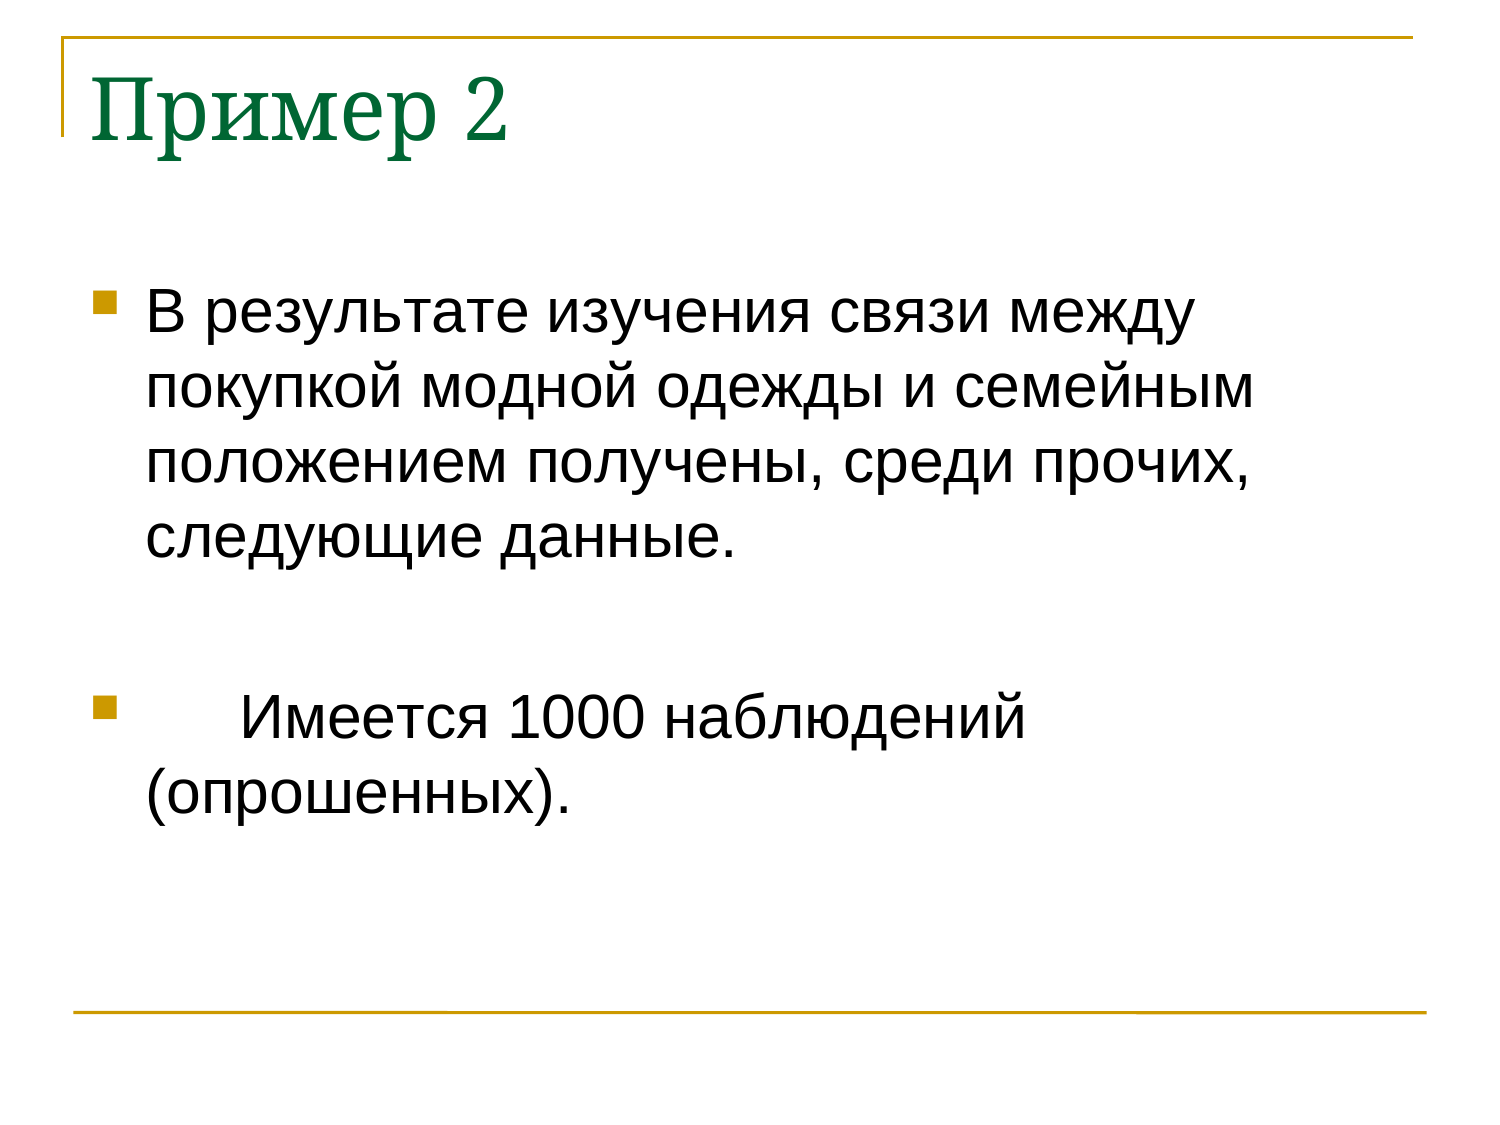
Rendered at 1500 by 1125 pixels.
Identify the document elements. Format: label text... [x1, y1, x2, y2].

list В результате изучения связи между покупкой модной одежды и семейным положением получены, среди прочих, следующие данные. Имеется 1000 наблюдений (опрошенных). [75, 262, 1426, 1006]
title Пример 2 [75, 45, 1426, 233]
